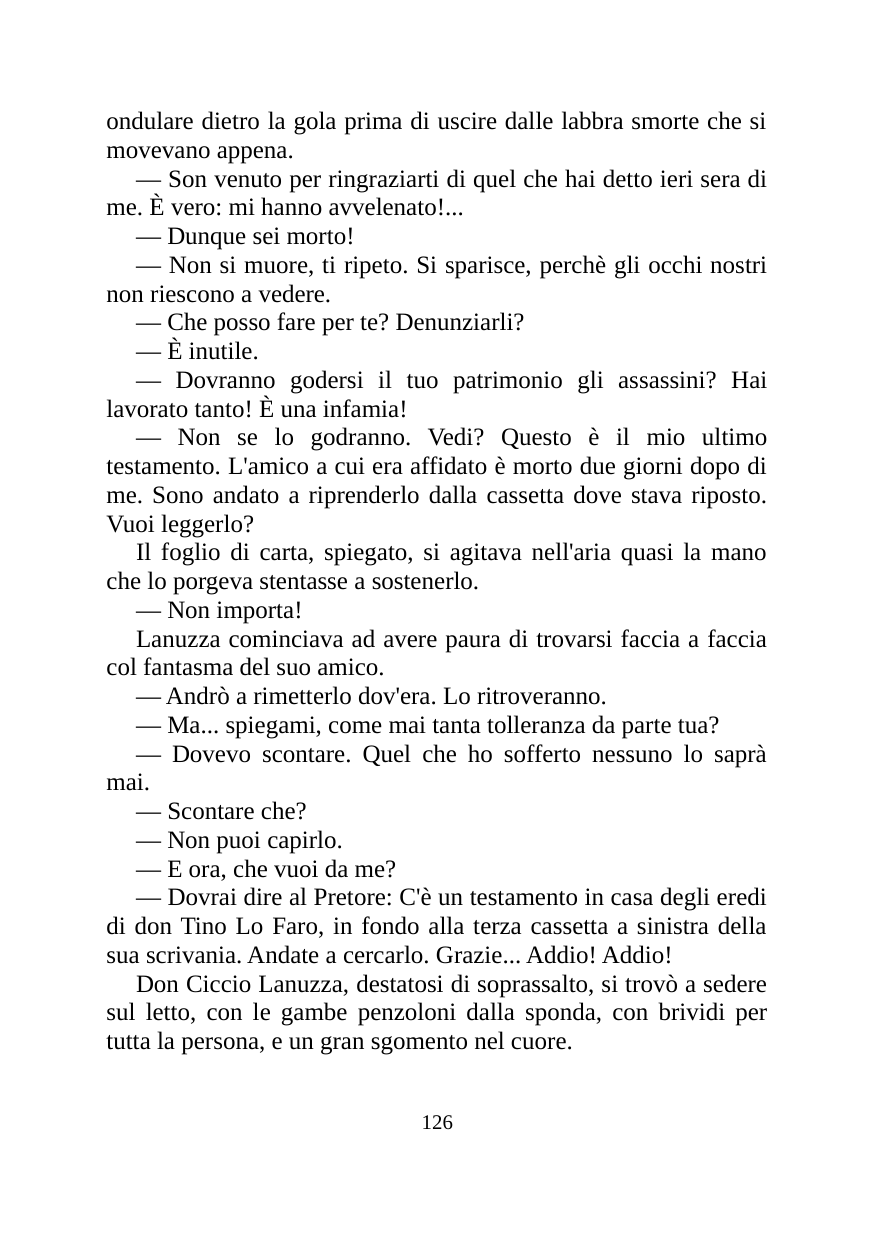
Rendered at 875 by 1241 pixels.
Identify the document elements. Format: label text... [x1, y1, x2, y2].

text Don Ciccio Lanuzza, destatosi di soprassalto, si trovò a sedere sul letto, con le gambe penzoloni dalla sponda, con brividi per tutta la persona, e un gran sgomento nel cuore. [106, 969, 768, 1055]
text — Non importa! [106, 595, 768, 624]
text — Dovranno godersi il tuo patrimonio gli assassini? Hai lavorato tanto! È una infamia! [106, 365, 768, 422]
text — Non puoi capirlo. [106, 825, 768, 854]
text — Ma... spiegami, come mai tanta tolleranza da parte tua? [106, 710, 768, 739]
text — Son venuto per ringraziarti di quel che hai detto ieri sera di me. È vero: mi hanno avvelenato!... [106, 164, 768, 221]
text Il foglio di carta, spiegato, si agitava nell'aria quasi la mano che lo porgeva stentasse a sostenerlo. [106, 537, 768, 595]
text — Dovevo scontare. Quel che ho sofferto nessuno lo saprà mai. [106, 739, 768, 796]
text — È inutile. [106, 336, 768, 365]
text — Dunque sei morto! [106, 221, 768, 250]
text — Non se lo godranno. Vedi? Questo è il mio ultimo testamento. L'amico a cui era affidato è morto due giorni dopo di me. Sono andato a riprenderlo dalla cassetta dove stava riposto. Vuoi leggerlo? [106, 422, 768, 537]
text — Dovrai dire al Pretore: C'è un testamento in casa degli eredi di don Tino Lo Faro, in fondo alla terza cassetta a sinistra della sua scrivania. Andate a cercarlo. Grazie... Addio! Addio! [106, 882, 768, 969]
text — Scontare che? [106, 796, 768, 825]
text — Non si muore, ti ripeto. Si sparisce, perchè gli occhi nostri non riescono a vedere. [106, 250, 768, 307]
text — Che posso fare per te? Denunziarli? [106, 307, 768, 336]
text Lanuzza cominciava ad avere paura di trovarsi faccia a faccia col fantasma del suo amico. [106, 624, 768, 681]
text — Andrò a rimetterlo dov'era. Lo ritroveranno. [106, 681, 768, 710]
text ondulare dietro la gola prima di uscire dalle labbra smorte che si movevano appena. [106, 106, 768, 164]
text — E ora, che vuoi da me? [106, 854, 768, 882]
